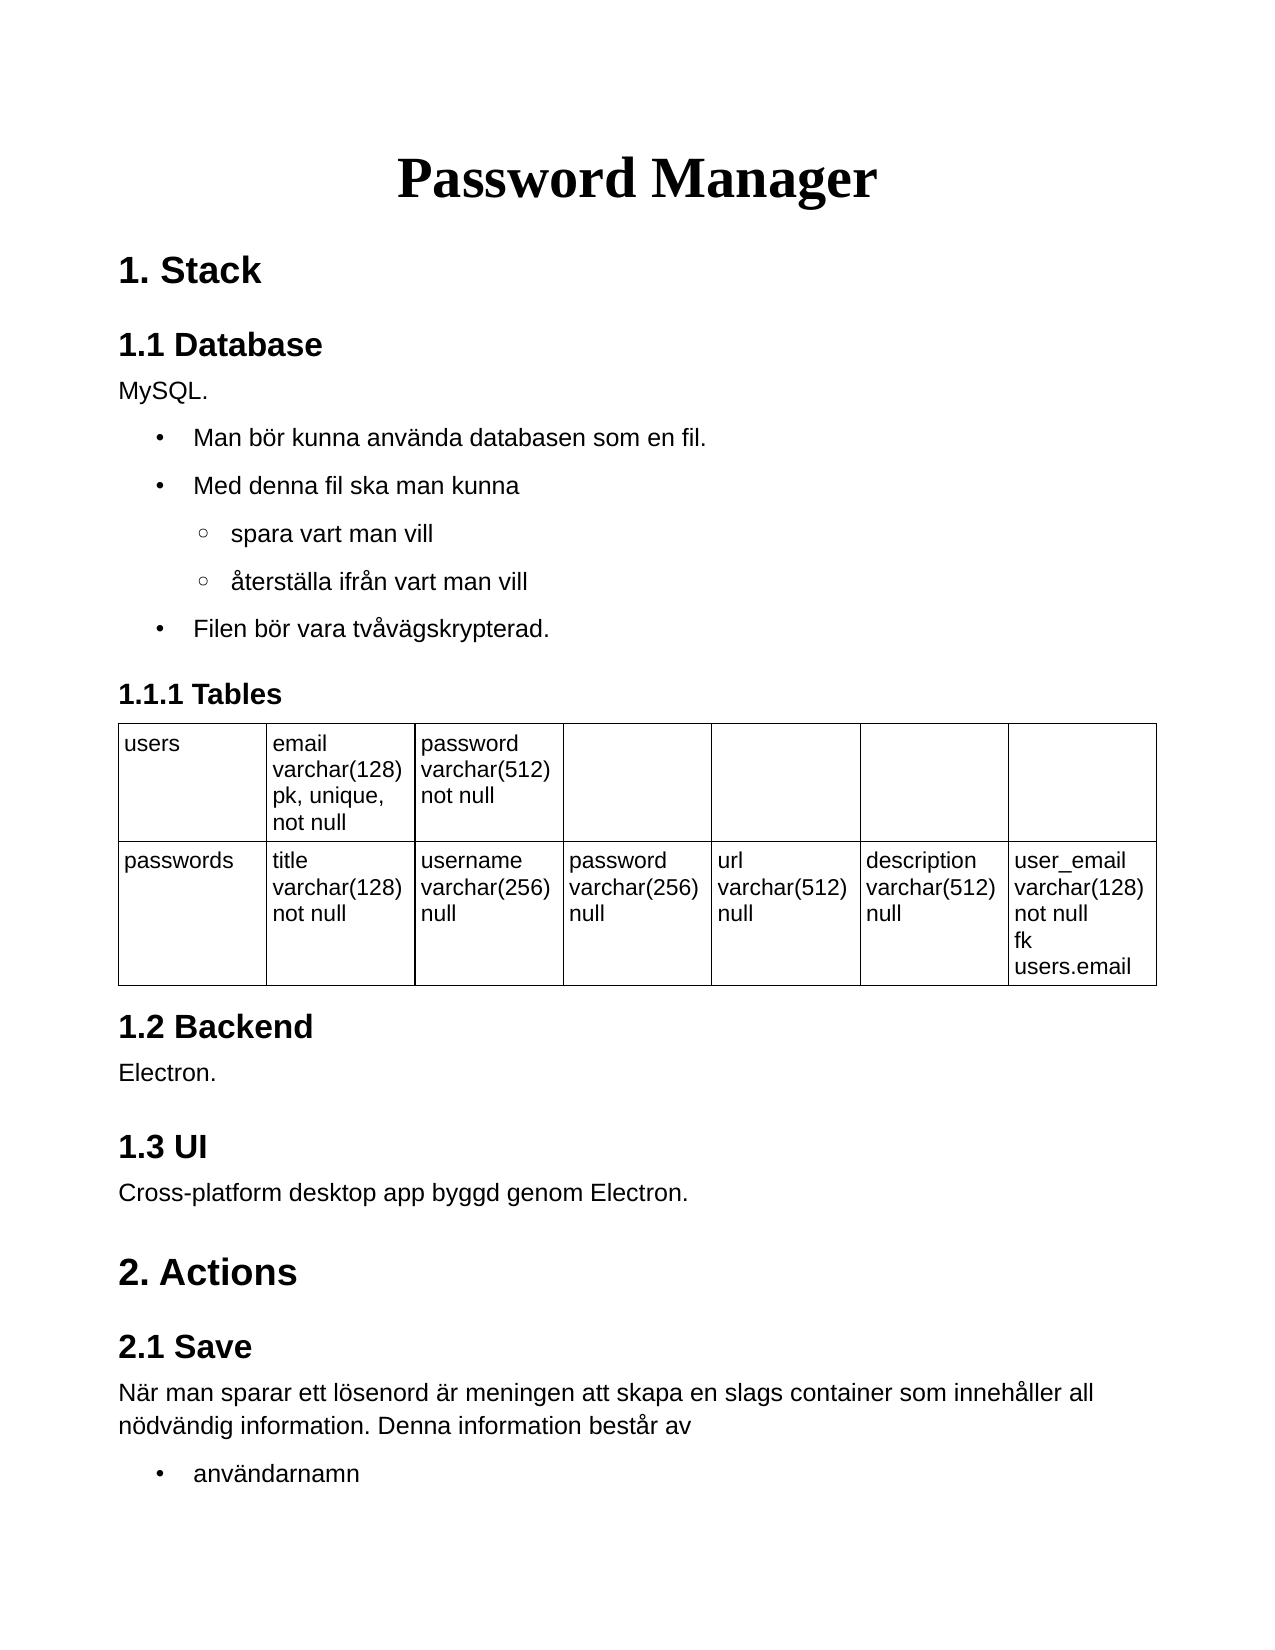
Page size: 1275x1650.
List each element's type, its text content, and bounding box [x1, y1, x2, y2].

text Cross-platform desktop app byggd genom Electron. [118, 1178, 1157, 1206]
table_header email varchar(128) pk, unique, not null [267, 724, 414, 841]
subtitle 1. Stack [118, 248, 1157, 291]
subtitle 1.1.1 Tables [118, 677, 1157, 710]
list Filen bör vara tvåvägskrypterad. [156, 614, 1157, 643]
list spara vart man vill [193, 519, 1157, 548]
table_cell user_email varchar(128) not null fk users.email [1009, 842, 1156, 985]
list Med denna fil ska man kunna [156, 471, 1157, 500]
text När man sparar ett lösenord är meningen att skapa en slags container som innehåller all nödvändig information. Denna information består av [118, 1378, 1157, 1440]
table_cell description varchar(512) null [861, 842, 1008, 985]
table_header [564, 724, 711, 841]
text Electron. [118, 1058, 1157, 1087]
table_cell username varchar(256) null [416, 842, 563, 985]
subtitle 2. Actions [118, 1250, 1157, 1294]
text MySQL. [118, 376, 1157, 404]
table_header [861, 724, 1008, 841]
table_cell title varchar(128) not null [267, 842, 414, 985]
subtitle 1.1 Database [118, 325, 1157, 363]
list Man bör kunna använda databasen som en fil. [156, 423, 1157, 452]
table_header password varchar(512) not null [416, 724, 563, 841]
list återställa ifrån vart man vill [193, 567, 1157, 595]
subtitle 1.3 UI [118, 1126, 1157, 1165]
list användarnamn [156, 1459, 1157, 1488]
table_header users [119, 724, 266, 841]
table_cell passwords [119, 842, 266, 985]
table_header [1009, 724, 1156, 841]
table_header [712, 724, 860, 841]
table_cell url varchar(512) null [712, 842, 860, 985]
table_cell password varchar(256) null [564, 842, 711, 985]
subtitle 1.2 Backend [118, 1007, 1157, 1046]
subtitle 2.1 Save [118, 1327, 1157, 1366]
title Password Manager [118, 143, 1157, 210]
